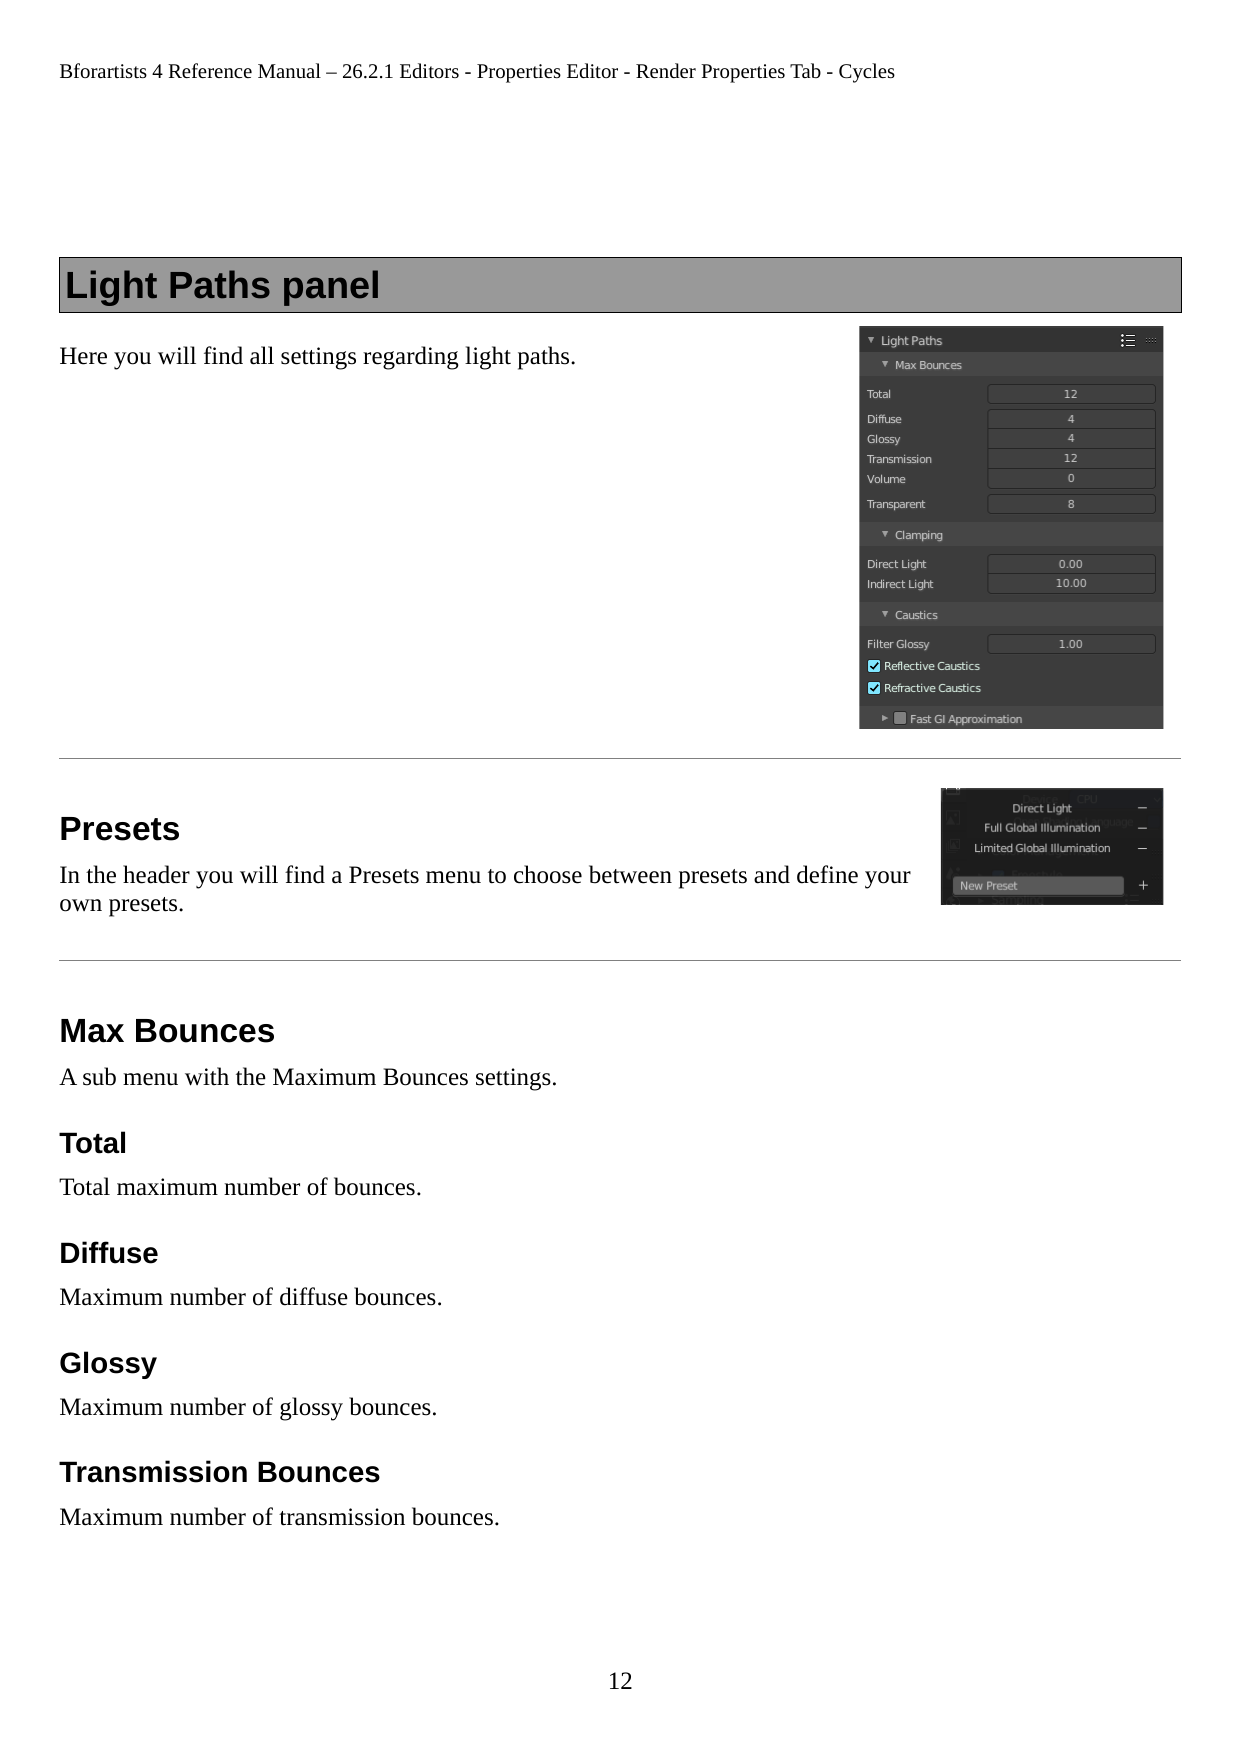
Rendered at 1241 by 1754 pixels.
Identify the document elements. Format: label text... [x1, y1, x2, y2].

subtitle Presets [59, 808, 940, 847]
text In the header you will find a Presets menu to choose between presets and define your own presets. [59, 860, 1181, 917]
picture [859, 326, 1164, 729]
subtitle Total [59, 1126, 1181, 1159]
subtitle Glossy [59, 1346, 1181, 1379]
text Here you will find all settings regarding light paths. [59, 341, 859, 370]
subtitle Transmission Bounces [59, 1455, 1181, 1489]
subtitle Diffuse [59, 1236, 1181, 1269]
text Maximum number of transmission bounces. [59, 1502, 1181, 1530]
subtitle Max Bounces [59, 1011, 1181, 1049]
text Total maximum number of bounces. [59, 1172, 1181, 1201]
picture [940, 788, 1164, 905]
table_header Light Paths panel [60, 258, 1181, 312]
text Maximum number of diffuse bounces. [59, 1282, 1181, 1311]
text Maximum number of glossy bounces. [59, 1392, 1181, 1421]
subtitle [1164, 808, 1181, 847]
text A sub menu with the Maximum Bounces settings. [59, 1062, 1181, 1091]
